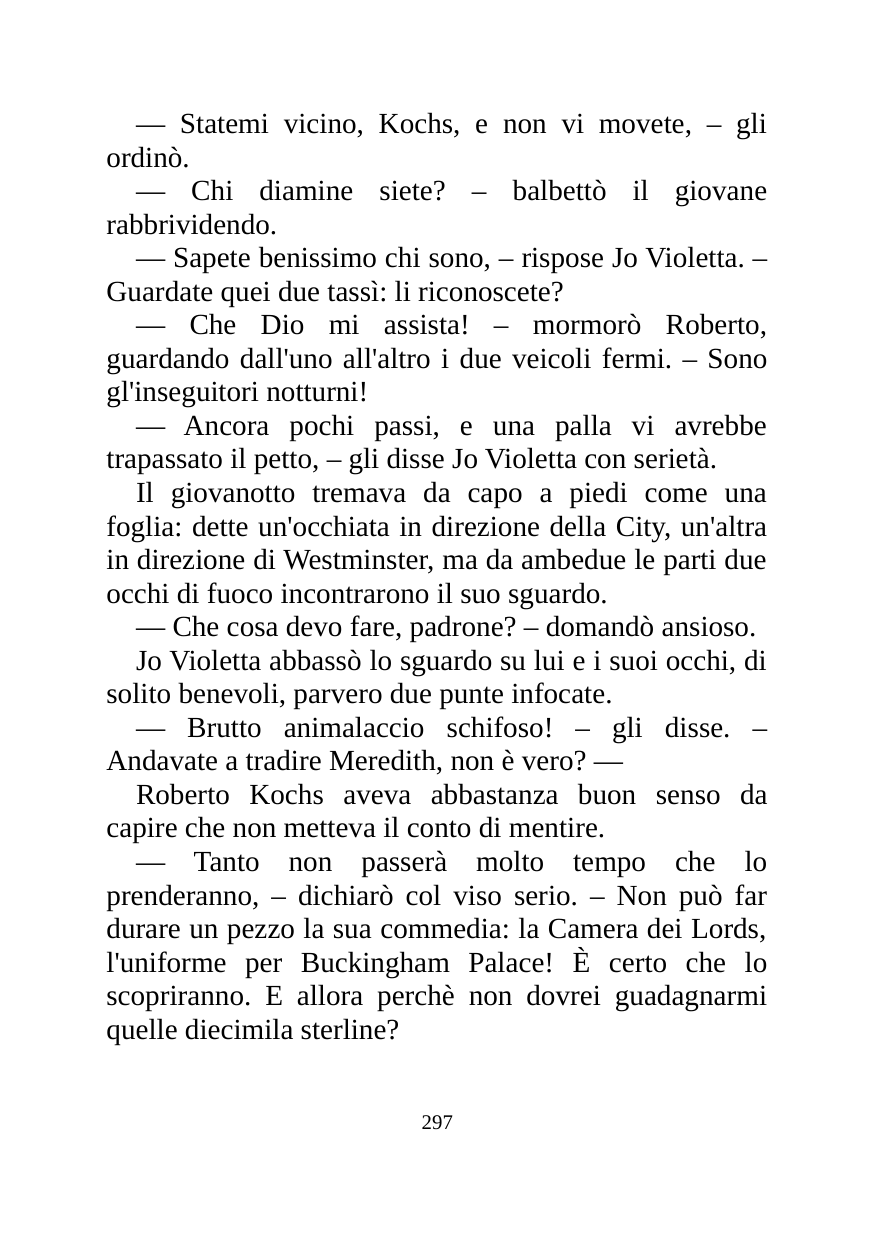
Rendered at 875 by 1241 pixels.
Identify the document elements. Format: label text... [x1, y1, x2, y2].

text Roberto Kochs aveva abbastanza buon senso da capire che non metteva il conto di mentire. [106, 777, 768, 844]
text — Tanto non passerà molto tempo che lo prenderanno, – dichiarò col viso serio. – Non può far durare un pezzo la sua commedia: la Camera dei Lords, l'uniforme per Buckingham Palace! È certo che lo scopriranno. E allora perchè non dovrei guadagnarmi quelle diecimila sterline? [106, 844, 768, 1045]
text — Chi diamine siete? – balbettò il giovane rabbrividendo. [106, 173, 768, 240]
text Jo Violetta abbassò lo sguardo su lui e i suoi occhi, di solito benevoli, parvero due punte infocate. [106, 643, 768, 710]
text — Ancora pochi passi, e una palla vi avrebbe trapassato il petto, – gli disse Jo Violetta con serietà. [106, 408, 768, 475]
text — Statemi vicino, Kochs, e non vi movete, – gli ordinò. [106, 106, 768, 173]
text — Che Dio mi assista! – mormorò Roberto, guardando dall'uno all'altro i due veicoli fermi. – Sono gl'inseguitori notturni! [106, 307, 768, 408]
text — Brutto animalaccio schifoso! – gli disse. – Andavate a tradire Meredith, non è vero? — [106, 710, 768, 777]
text Il giovanotto tremava da capo a piedi come una foglia: dette un'occhiata in direzione della City, un'altra in direzione di Westminster, ma da ambedue le parti due occhi di fuoco incontrarono il suo sguardo. [106, 475, 768, 609]
text — Che cosa devo fare, padrone? – domandò ansioso. [106, 609, 768, 643]
text — Sapete benissimo chi sono, – rispose Jo Violetta. – Guardate quei due tassì: li riconoscete? [106, 240, 768, 307]
